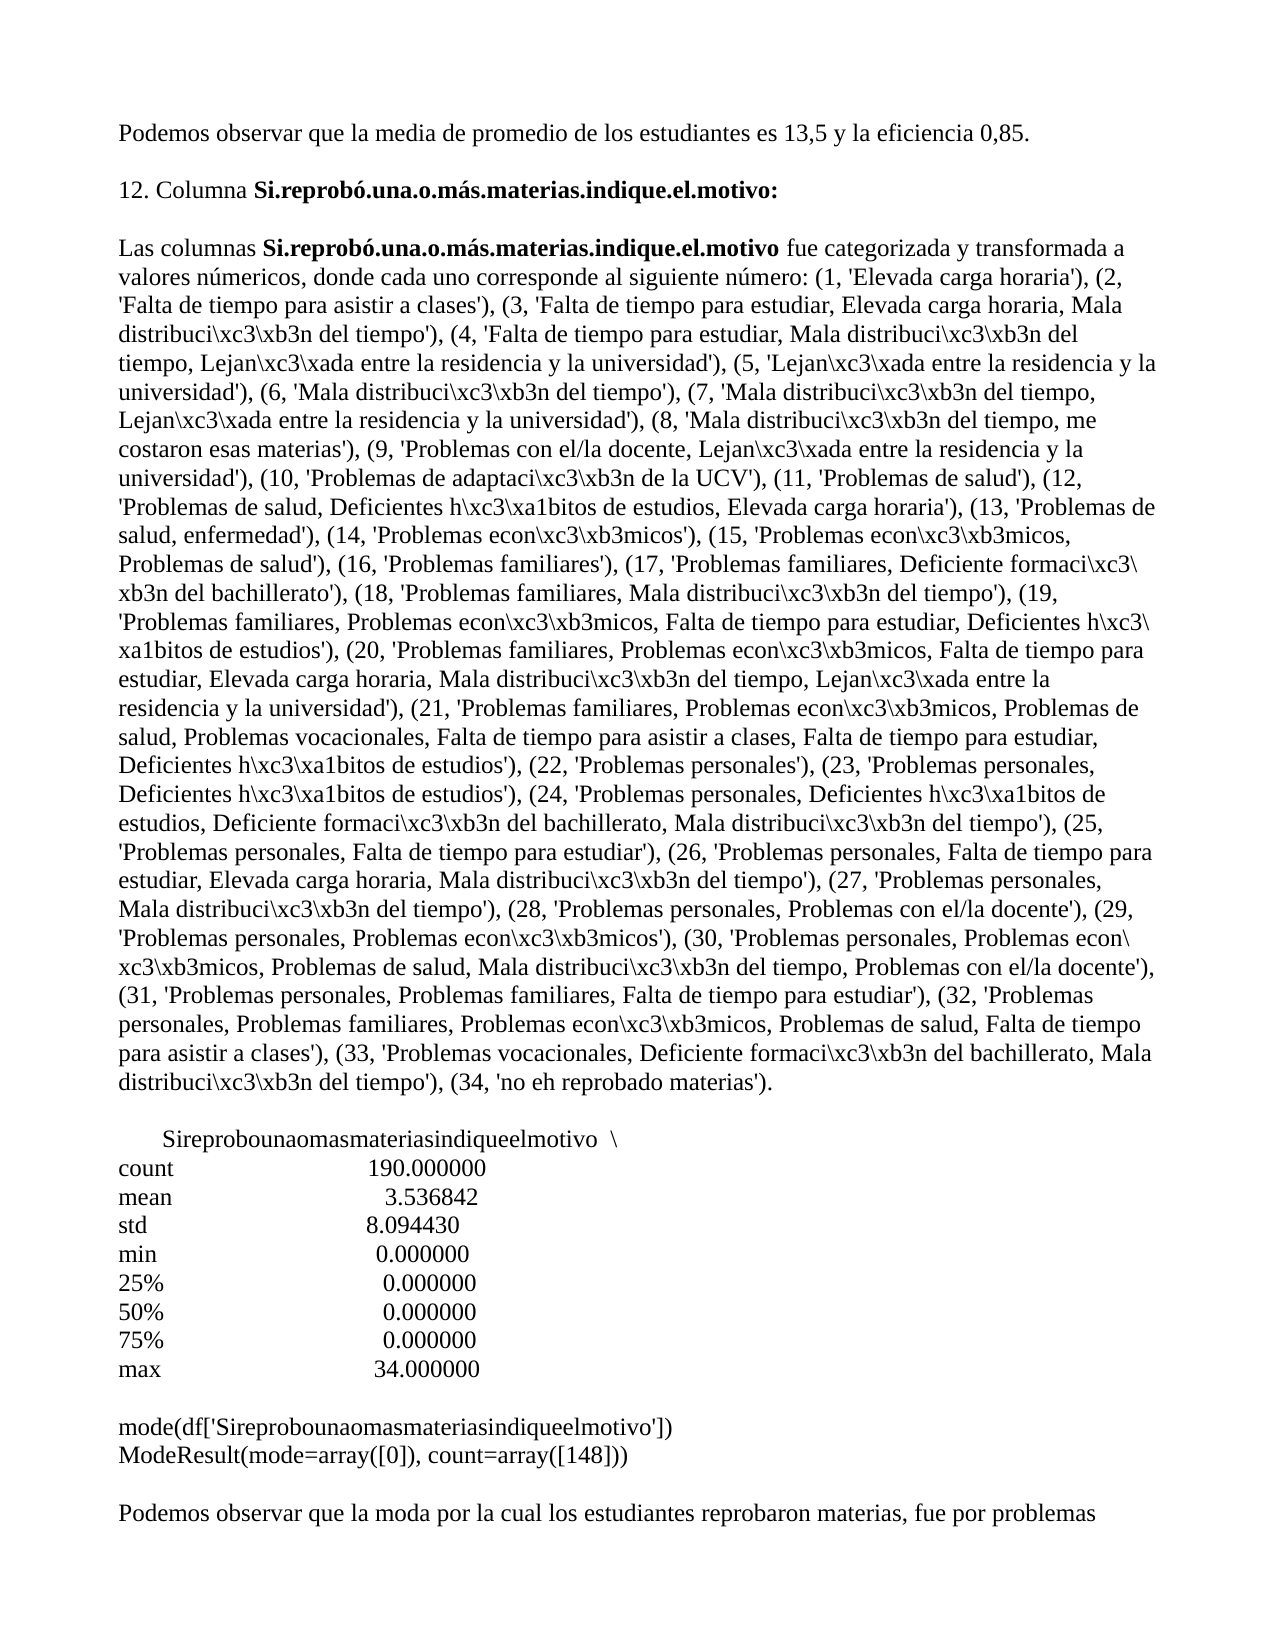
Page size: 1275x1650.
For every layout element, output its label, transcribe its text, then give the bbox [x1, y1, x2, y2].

text Podemos observar que la media de promedio de los estudiantes es 13,5 y la eficiencia 0,85. [118, 118, 1157, 147]
text 50% 0.000000 [118, 1297, 1157, 1326]
text min 0.000000 [118, 1239, 1157, 1268]
text max 34.000000 [118, 1354, 1157, 1383]
text 25% 0.000000 [118, 1268, 1157, 1297]
text Las columnas Si.reprobó.una.o.más.materias.indique.el.motivo fue categorizada y transformada a valores númericos, donde cada uno corresponde al siguiente número: (1, 'Elevada carga horaria'), (2, 'Falta de tiempo para asistir a clases'), (3, 'Falta de tiempo para estudiar, Elevada carga horaria, Mala distribuci\xc3\xb3n del tiempo'), (4, 'Falta de tiempo para estudiar, Mala distribuci\xc3\xb3n del tiempo, Lejan\xc3\xada entre la residencia y la universidad'), (5, 'Lejan\xc3\xada entre la residencia y la universidad'), (6, 'Mala distribuci\xc3\xb3n del tiempo'), (7, 'Mala distribuci\xc3\xb3n del tiempo, Lejan\xc3\xada entre la residencia y la universidad'), (8, 'Mala distribuci\xc3\xb3n del tiempo, me costaron esas materias'), (9, 'Problemas con el/la docente, Lejan\xc3\xada entre la residencia y la universidad'), (10, 'Problemas de adaptaci\xc3\xb3n de la UCV'), (11, 'Problemas de salud'), (12, 'Problemas de salud, Deficientes h\xc3\xa1bitos de estudios, Elevada carga horaria'), (13, 'Problemas de salud, enfermedad'), (14, 'Problemas econ\xc3\xb3micos'), (15, 'Problemas econ\xc3\xb3micos, Problemas de salud'), (16, 'Problemas familiares'), (17, 'Problemas familiares, Deficiente formaci\xc3\xb3n del bachillerato'), (18, 'Problemas familiares, Mala distribuci\xc3\xb3n del tiempo'), (19, 'Problemas familiares, Problemas econ\xc3\xb3micos, Falta de tiempo para estudiar, Deficientes h\xc3\xa1bitos de estudios'), (20, 'Problemas familiares, Problemas econ\xc3\xb3micos, Falta de tiempo para estudiar, Elevada carga horaria, Mala distribuci\xc3\xb3n del tiempo, Lejan\xc3\xada entre la residencia y la universidad'), (21, 'Problemas familiares, Problemas econ\xc3\xb3micos, Problemas de salud, Problemas vocacionales, Falta de tiempo para asistir a clases, Falta de tiempo para estudiar, Deficientes h\xc3\xa1bitos de estudios'), (22, 'Problemas personales'), (23, 'Problemas personales, Deficientes h\xc3\xa1bitos de estudios'), (24, 'Problemas personales, Deficientes h\xc3\xa1bitos de estudios, Deficiente formaci\xc3\xb3n del bachillerato, Mala distribuci\xc3\xb3n del tiempo'), (25, 'Problemas personales, Falta de tiempo para estudiar'), (26, 'Problemas personales, Falta de tiempo para estudiar, Elevada carga horaria, Mala distribuci\xc3\xb3n del tiempo'), (27, 'Problemas personales, Mala distribuci\xc3\xb3n del tiempo'), (28, 'Problemas personales, Problemas con el/la docente'), (29, 'Problemas personales, Problemas econ\xc3\xb3micos'), (30, 'Problemas personales, Problemas econ\xc3\xb3micos, Problemas de salud, Mala distribuci\xc3\xb3n del tiempo, Problemas con el/la docente'), (31, 'Problemas personales, Problemas familiares, Falta de tiempo para estudiar'), (32, 'Problemas personales, Problemas familiares, Problemas econ\xc3\xb3micos, Problemas de salud, Falta de tiempo para asistir a clases'), (33, 'Problemas vocacionales, Deficiente formaci\xc3\xb3n del bachillerato, Mala distribuci\xc3\xb3n del tiempo'), (34, 'no eh reprobado materias'). [118, 233, 1157, 1096]
text 12. Columna Si.reprobó.una.o.más.materias.indique.el.motivo: [118, 176, 1157, 204]
text mean 3.536842 [118, 1182, 1157, 1211]
text std 8.094430 [118, 1211, 1157, 1239]
text count 190.000000 [118, 1153, 1157, 1182]
text mode(df['Sireprobounaomasmateriasindiqueelmotivo']) [118, 1412, 1157, 1441]
text Sireprobounaomasmateriasindiqueelmotivo \ [118, 1124, 1157, 1153]
text ModeResult(mode=array([0]), count=array([148])) [118, 1441, 1157, 1469]
text Podemos observar que la moda por la cual los estudiantes reprobaron materias, fue por problemas [118, 1498, 1157, 1527]
text 75% 0.000000 [118, 1326, 1157, 1354]
